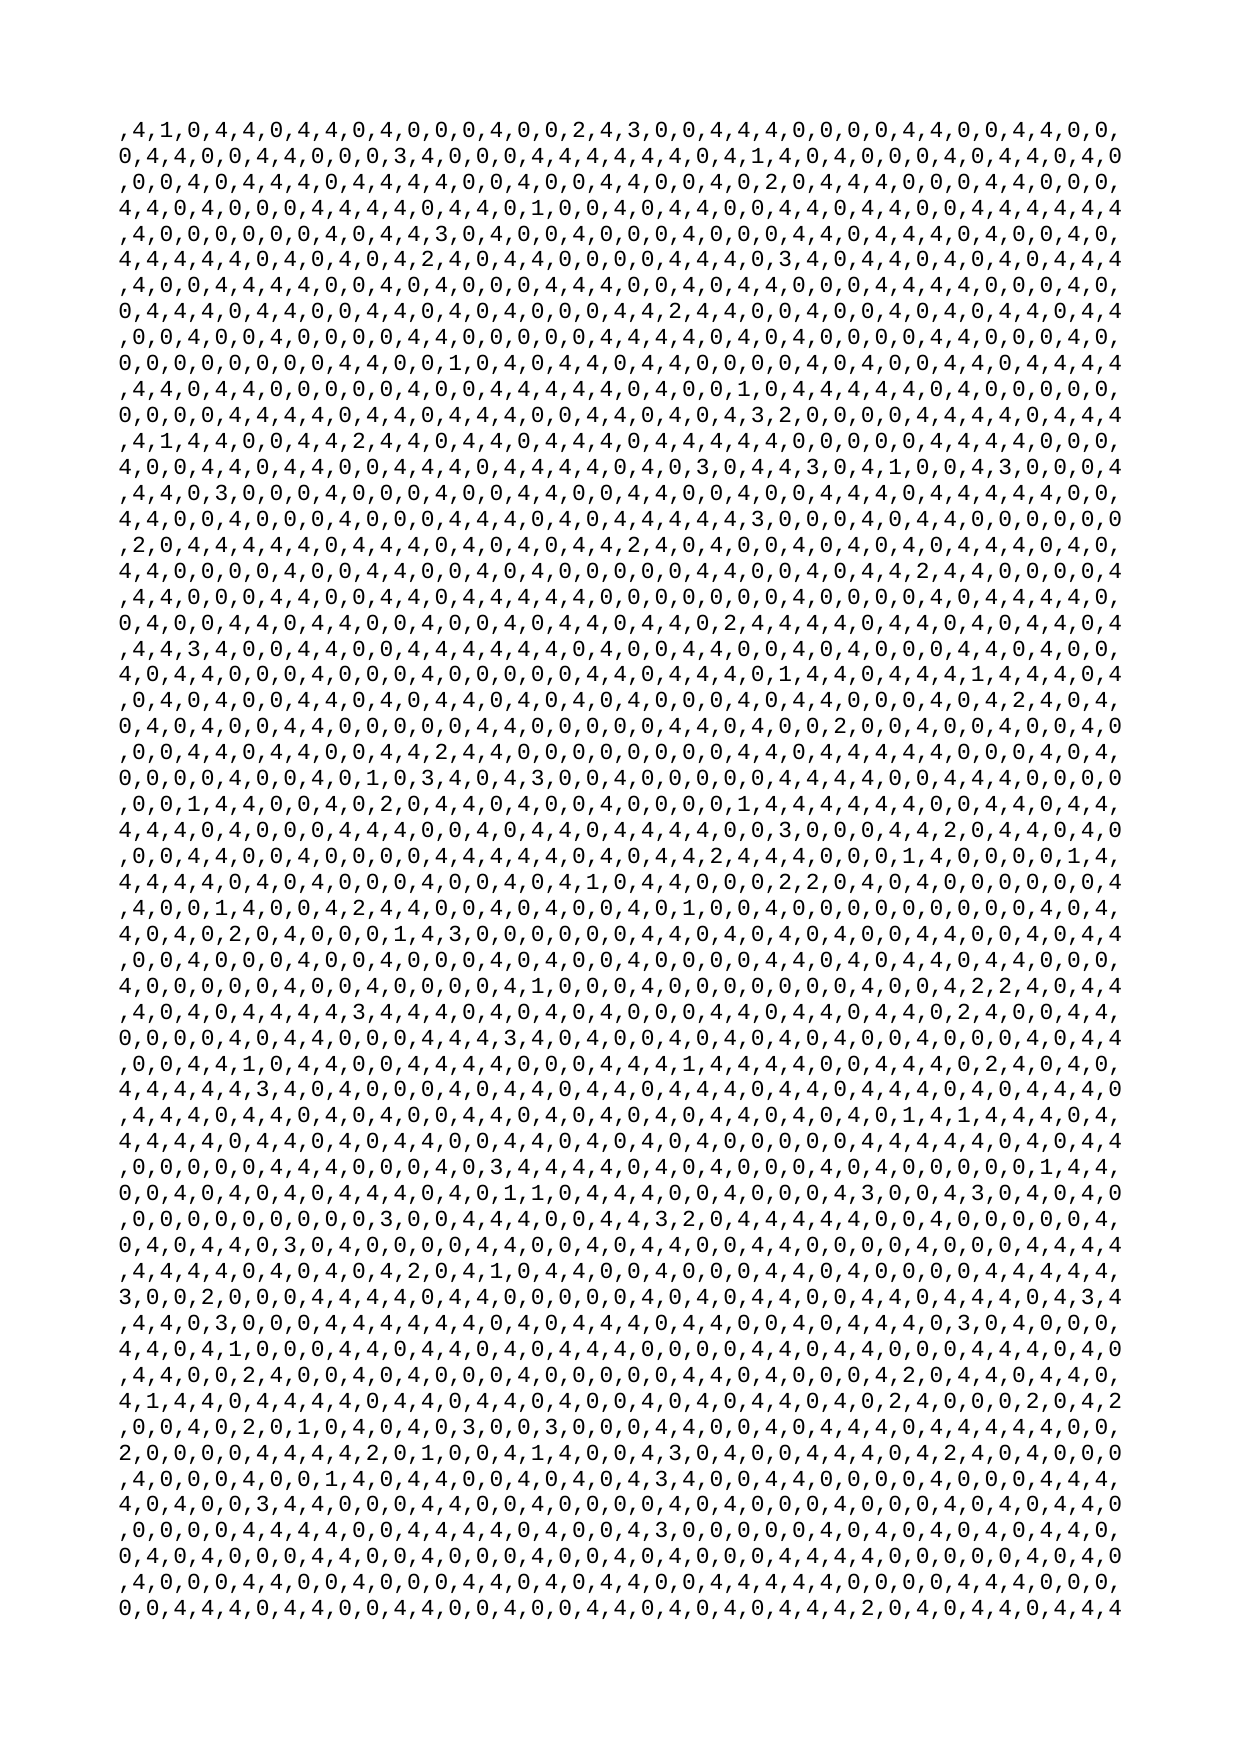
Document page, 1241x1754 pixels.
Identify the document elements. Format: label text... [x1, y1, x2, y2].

text ,4,1,0,4,4,0,4,4,0,4,0,0,0,4,0,0,2,4,3,0,0,4,4,4,0,0,0,0,4,4,0,0,4,4,0,0,0,4,4,0,0,4,4,0,0,0,3,4,0,0,0,4,4,4,4,4,4,0,4,1,4,0,4,0,0,0,4,0,4,4,0,4,0,0,0,4,0,4,4,4,0,4,4,4,4,0,0,4,0,0,4,4,0,0,4,0,2,0,4,4,4,0,0,0,4,4,0,0,0,4,4,0,4,0,0,0,4,4,4,4,0,4,4,0,1,0,0,4,0,4,4,0,0,4,4,0,4,4,0,0,4,4,4,4,4,4,4,0,0,0,0,0,0,4,0,4,4,3,0,4,0,0,4,0,0,0,4,0,0,0,4,4,0,4,4,4,0,4,0,0,4,0,4,4,4,4,4,0,4,0,4,0,4,2,4,0,4,4,0,0,0,0,4,4,4,0,3,4,0,4,4,0,4,0,4,0,4,4,4,4,0,0,4,4,4,4,0,0,4,0,4,0,0,0,4,4,4,0,0,4,0,4,4,0,0,0,4,4,4,4,0,0,0,4,0,0,4,4,4,0,4,4,0,0,4,4,0,4,0,4,0,0,0,4,4,2,4,4,0,0,4,0,0,4,0,4,0,4,4,0,4,4,0,0,4,0,0,4,0,0,0,0,4,4,0,0,0,0,0,4,4,4,4,0,4,0,4,0,0,0,0,4,4,0,0,0,4,0,0,0,0,0,0,0,0,0,4,4,0,0,1,0,4,0,4,4,0,4,4,0,0,0,0,4,0,4,0,0,4,4,0,4,4,4,4,4,4,0,4,4,0,0,0,0,0,4,0,0,4,4,4,4,4,0,4,0,0,1,0,4,4,4,4,4,0,4,0,0,0,0,0,0,0,0,0,4,4,4,4,0,4,4,0,4,4,4,0,0,4,4,0,4,0,4,3,2,0,0,0,0,4,4,4,4,0,4,4,4,4,1,4,4,0,0,4,4,2,4,4,0,4,4,0,4,4,4,0,4,4,4,4,4,0,0,0,0,0,4,4,4,4,0,0,0,4,0,0,4,4,0,4,4,0,0,4,4,4,0,4,4,4,4,0,4,0,3,0,4,4,3,0,4,1,0,0,4,3,0,0,0,4,4,4,0,3,0,0,0,4,0,0,0,4,0,0,4,4,0,0,4,4,0,0,4,0,0,4,4,4,0,4,4,4,4,4,0,0,4,4,0,0,4,0,0,0,4,0,0,0,4,4,4,0,4,0,4,4,4,4,4,3,0,0,0,4,0,4,4,0,0,0,0,0,0,2,0,4,4,4,4,4,0,4,4,4,0,4,0,4,0,4,4,2,4,0,4,0,0,4,0,4,0,4,0,4,4,4,0,4,0,4,4,0,0,0,0,4,0,0,4,4,0,0,4,0,4,0,0,0,0,0,4,4,0,0,4,0,4,4,2,4,4,0,0,0,0,4,4,4,0,0,0,4,4,0,0,4,4,0,4,4,4,4,4,0,0,0,0,0,0,0,4,0,0,0,0,4,0,4,4,4,4,0,0,4,0,0,4,4,0,4,4,0,0,4,0,0,4,0,4,4,0,4,4,0,2,4,4,4,4,0,4,4,0,4,0,4,4,0,4,4,4,3,4,0,0,4,4,0,0,4,4,4,4,4,4,0,4,0,0,4,4,0,0,4,0,4,0,0,0,4,4,0,4,0,0,4,0,4,4,0,0,0,4,0,0,0,4,0,0,0,0,0,4,4,0,4,4,4,0,1,4,4,0,4,4,4,1,4,4,4,0,4,0,4,0,4,0,0,4,4,0,4,0,4,4,0,4,0,4,0,4,0,0,0,4,0,4,4,0,0,0,4,0,4,2,4,0,4,0,4,0,4,0,0,4,4,0,0,0,0,0,4,4,0,0,0,0,0,4,4,0,4,0,0,2,0,0,4,0,0,4,0,0,4,0,0,0,4,4,0,4,4,0,0,4,4,2,4,4,0,0,0,0,0,0,0,0,4,4,0,4,4,4,4,4,0,0,0,4,0,4,0,0,0,0,4,0,0,4,0,1,0,3,4,0,4,3,0,0,4,0,0,0,0,0,4,4,4,4,0,0,4,4,4,0,0,0,0,0,0,1,4,4,0,0,4,0,2,0,4,4,0,4,0,0,4,0,0,0,0,1,4,4,4,4,4,4,0,0,4,4,0,4,4,4,4,4,0,4,0,0,0,4,4,4,0,0,4,0,4,4,0,4,4,4,4,0,0,3,0,0,0,4,4,2,0,4,4,0,4,0,0,0,4,4,0,0,4,0,0,0,0,4,4,4,4,4,0,4,0,4,4,2,4,4,4,0,0,0,1,4,0,0,0,0,1,4,4,4,4,4,0,4,0,4,0,0,0,4,0,0,4,0,4,1,0,4,4,0,0,0,2,2,0,4,0,4,0,0,0,0,0,0,4,4,0,0,1,4,0,0,4,2,4,4,0,0,4,0,4,0,0,4,0,1,0,0,4,0,0,0,0,0,0,0,0,0,4,0,4,4,0,4,0,2,0,4,0,0,0,1,4,3,0,0,0,0,0,0,4,4,0,4,0,4,0,4,0,0,4,4,0,0,4,0,4,4,0,0,4,0,0,0,4,0,0,4,0,0,0,4,0,4,0,0,4,0,0,0,0,4,4,0,4,0,4,4,0,4,4,0,0,0,4,0,0,0,0,0,4,0,0,4,0,0,0,0,4,1,0,0,0,4,0,0,0,0,0,0,0,4,0,0,4,2,2,4,0,4,4,4,0,4,0,4,4,4,4,3,4,4,4,0,4,0,4,0,4,0,0,0,4,4,0,4,4,0,4,4,0,2,4,0,0,4,4,0,0,0,0,4,0,4,4,0,0,0,4,4,4,3,4,0,4,0,0,4,0,4,0,4,0,4,0,0,4,0,0,0,4,0,4,4,0,0,4,4,1,0,4,4,0,0,4,4,4,4,0,0,0,4,4,4,1,4,4,4,4,0,0,4,4,4,0,2,4,0,4,0,4,4,4,4,4,3,4,0,4,0,0,0,4,0,4,4,0,4,4,0,4,4,4,0,4,4,0,4,4,4,0,4,0,4,4,4,0,4,4,4,0,4,4,0,4,0,4,0,0,4,4,0,4,0,4,0,4,0,4,4,0,4,0,4,0,1,4,1,4,4,4,0,4,4,4,4,4,0,4,4,0,4,0,4,4,0,0,4,4,0,4,0,4,0,4,0,0,0,0,0,4,4,4,4,4,0,4,0,4,4,0,0,0,0,0,4,4,4,0,0,0,4,0,3,4,4,4,4,0,4,0,4,0,0,0,4,0,4,0,0,0,0,0,1,4,4,0,0,4,0,4,0,4,0,4,4,4,0,4,0,1,1,0,4,4,4,0,0,4,0,0,0,4,3,0,0,4,3,0,4,0,4,0,0,0,0,0,0,0,0,0,0,3,0,0,4,4,4,0,0,4,4,3,2,0,4,4,4,4,4,0,0,4,0,0,0,0,0,4,0,4,0,4,4,0,3,0,4,0,0,0,0,4,4,0,0,4,0,4,4,0,0,4,4,0,0,0,0,4,0,0,0,4,4,4,4,4,4,4,4,0,4,0,4,0,4,2,0,4,1,0,4,4,0,0,4,0,0,0,4,4,0,4,0,0,0,0,4,4,4,4,4,3,0,0,2,0,0,0,4,4,4,4,0,4,4,0,0,0,0,0,4,0,4,0,4,4,0,0,4,4,0,4,4,4,0,4,3,4,4,4,0,3,0,0,0,4,4,4,4,4,4,0,4,0,4,4,4,0,4,4,0,0,4,0,4,4,4,0,3,0,4,0,0,0,4,4,0,4,1,0,0,0,4,4,0,4,4,0,4,0,4,4,4,0,0,0,0,4,4,0,4,4,0,0,0,4,4,4,0,4,0,4,4,0,0,2,4,0,0,4,0,4,0,0,0,4,0,0,0,0,0,4,4,0,4,0,0,0,4,2,0,4,4,0,4,4,0,4,1,4,4,0,4,4,4,4,0,4,4,0,4,4,0,4,0,0,4,0,4,0,4,4,0,4,0,2,4,0,0,0,2,0,4,2,0,0,4,0,2,0,1,0,4,0,4,0,3,0,0,3,0,0,0,4,4,0,0,4,0,4,4,4,0,4,4,4,4,4,0,0,2,0,0,0,0,4,4,4,4,2,0,1,0,0,4,1,4,0,0,4,3,0,4,0,0,4,4,4,0,4,2,4,0,4,0,0,0,4,0,0,0,4,0,0,1,4,0,4,4,0,0,4,0,4,0,4,3,4,0,0,4,4,0,0,0,0,4,0,0,0,4,4,4,4,0,4,0,0,3,4,4,0,0,0,4,4,0,0,4,0,0,0,0,4,0,4,0,0,0,4,0,0,0,4,0,4,0,4,4,0,0,0,0,0,4,4,4,4,0,0,4,4,4,4,0,4,0,0,4,3,0,0,0,0,0,4,0,4,0,4,0,4,0,4,4,0,0,4,0,4,0,0,0,4,4,0,0,4,0,0,0,4,0,0,4,0,4,0,0,0,4,4,4,4,0,0,0,0,0,4,0,4,0,4,0,0,0,4,4,0,0,4,0,0,0,4,4,0,4,0,4,4,0,0,4,4,4,4,4,0,0,0,0,4,4,4,0,0,0,0,0,4,4,4,0,4,4,0,0,4,4,0,0,4,0,0,4,4,0,4,0,4,0,4,4,4,2,0,4,0,4,4,0,4,4,4 [118, 118, 1122, 1622]
